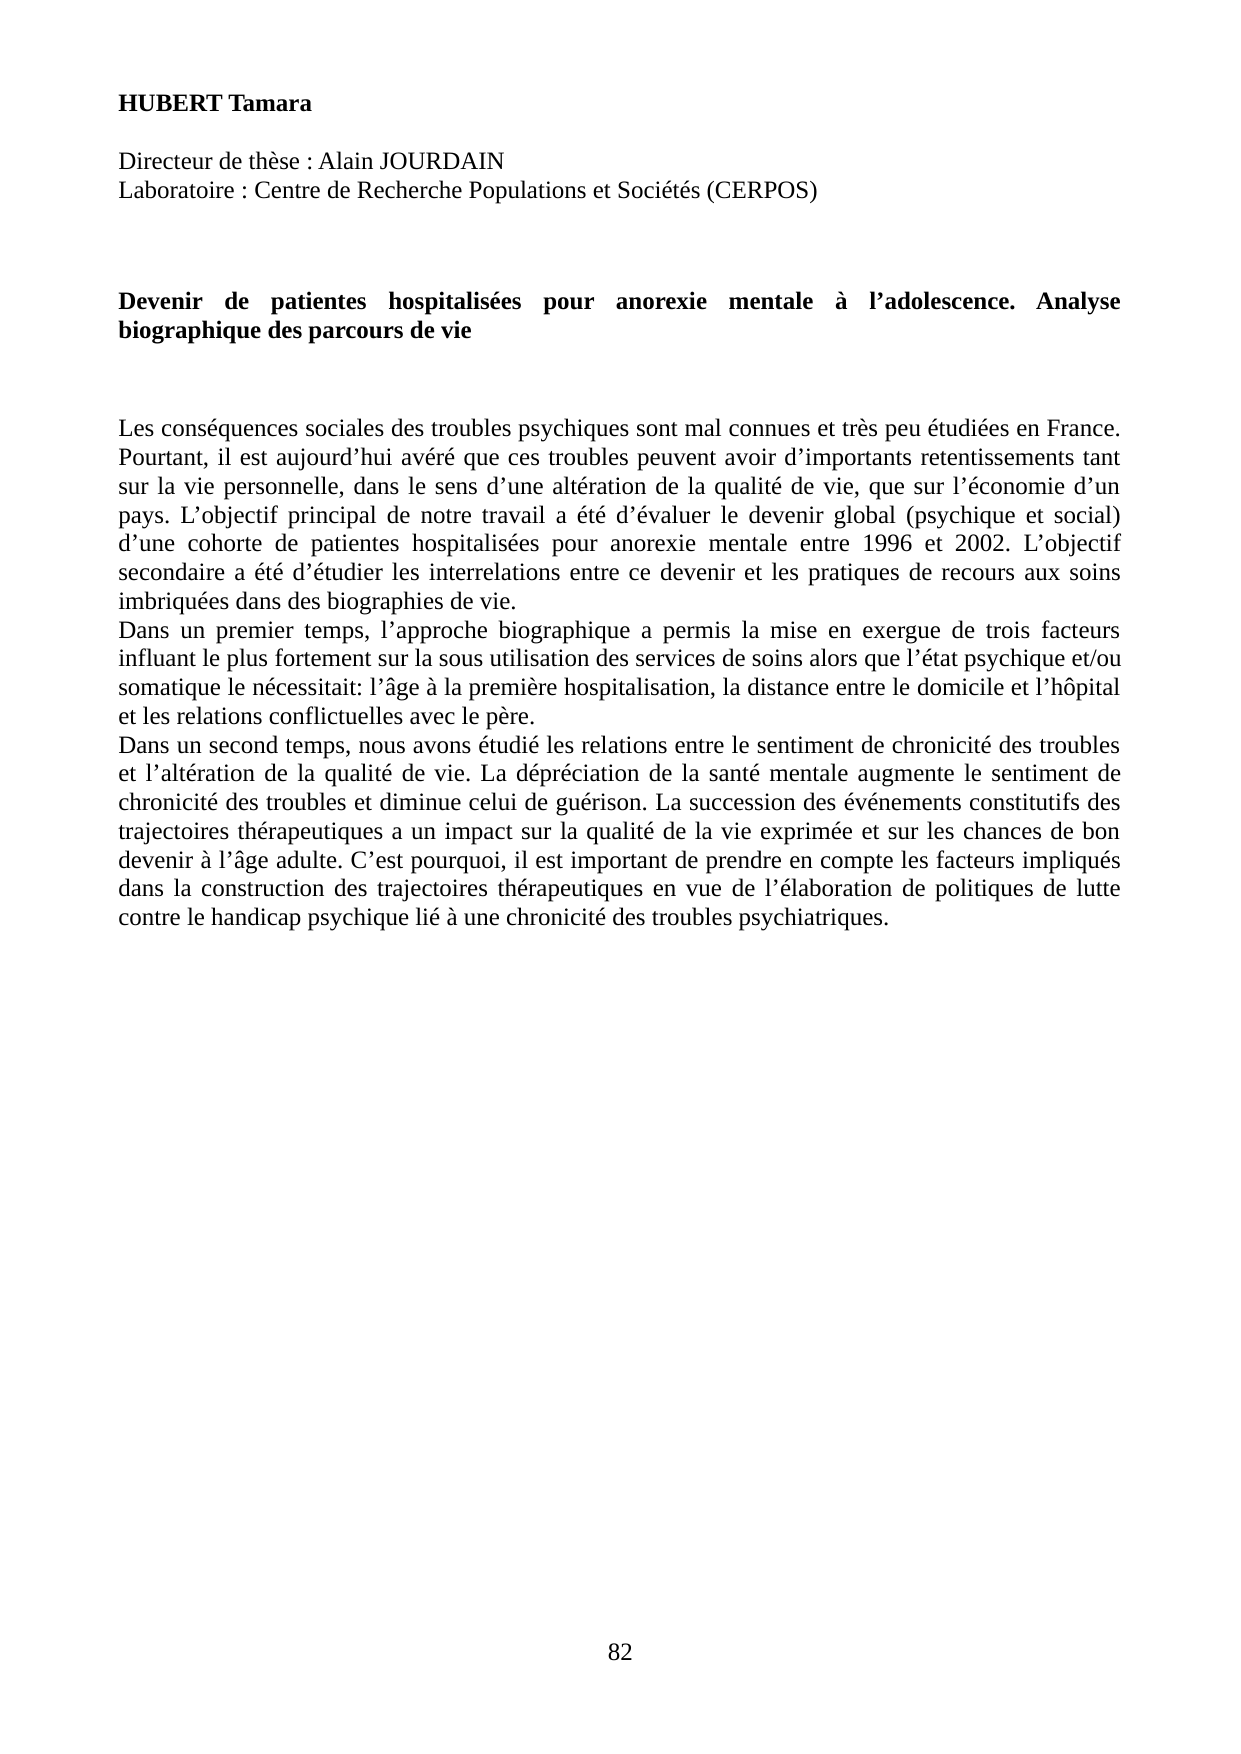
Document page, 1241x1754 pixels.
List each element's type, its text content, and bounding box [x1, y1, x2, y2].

text HUBERT Tamara [118, 88, 1122, 117]
text Dans un premier temps, l’approche biographique a permis la mise en exergue de trois facteurs influant le plus fortement sur la sous utilisation des services de soins alors que l’état psychique et/ou somatique le nécessitait: l’âge à la première hospitalisation, la distance entre le domicile et l’hôpital et les relations conflictuelles avec le père. [118, 615, 1122, 730]
text Les conséquences sociales des troubles psychiques sont mal connues et très peu étudiées en France. Pourtant, il est aujourd’hui avéré que ces troubles peuvent avoir d’importants retentissements tant sur la vie personnelle, dans le sens d’une altération de la qualité de vie, que sur l’économie d’un pays. L’objectif principal de notre travail a été d’évaluer le devenir global (psychique et social) d’une cohorte de patientes hospitalisées pour anorexie mentale entre 1996 et 2002. L’objectif secondaire a été d’étudier les interrelations entre ce devenir et les pratiques de recours aux soins imbriquées dans des biographies de vie. [118, 413, 1122, 615]
text Dans un second temps, nous avons étudié les relations entre le sentiment de chronicité des troubles et l’altération de la qualité de vie. La dépréciation de la santé mentale augmente le sentiment de chronicité des troubles et diminue celui de guérison. La succession des événements constitutifs des trajectoires thérapeutiques a un impact sur la qualité de la vie exprimée et sur les chances de bon devenir à l’âge adulte. C’est pourquoi, il est important de prendre en compte les facteurs impliqués dans la construction des trajectoires thérapeutiques en vue de l’élaboration de politiques de lutte contre le handicap psychique lié à une chronicité des troubles psychiatriques. [118, 730, 1122, 931]
text Devenir de patientes hospitalisées pour anorexie mentale à l’adolescence. Analyse biographique des parcours de vie [118, 286, 1122, 343]
text Directeur de thèse : Alain JOURDAIN [118, 146, 1122, 175]
text Laboratoire : Centre de Recherche Populations et Sociétés (CERPOS) [118, 175, 1122, 203]
